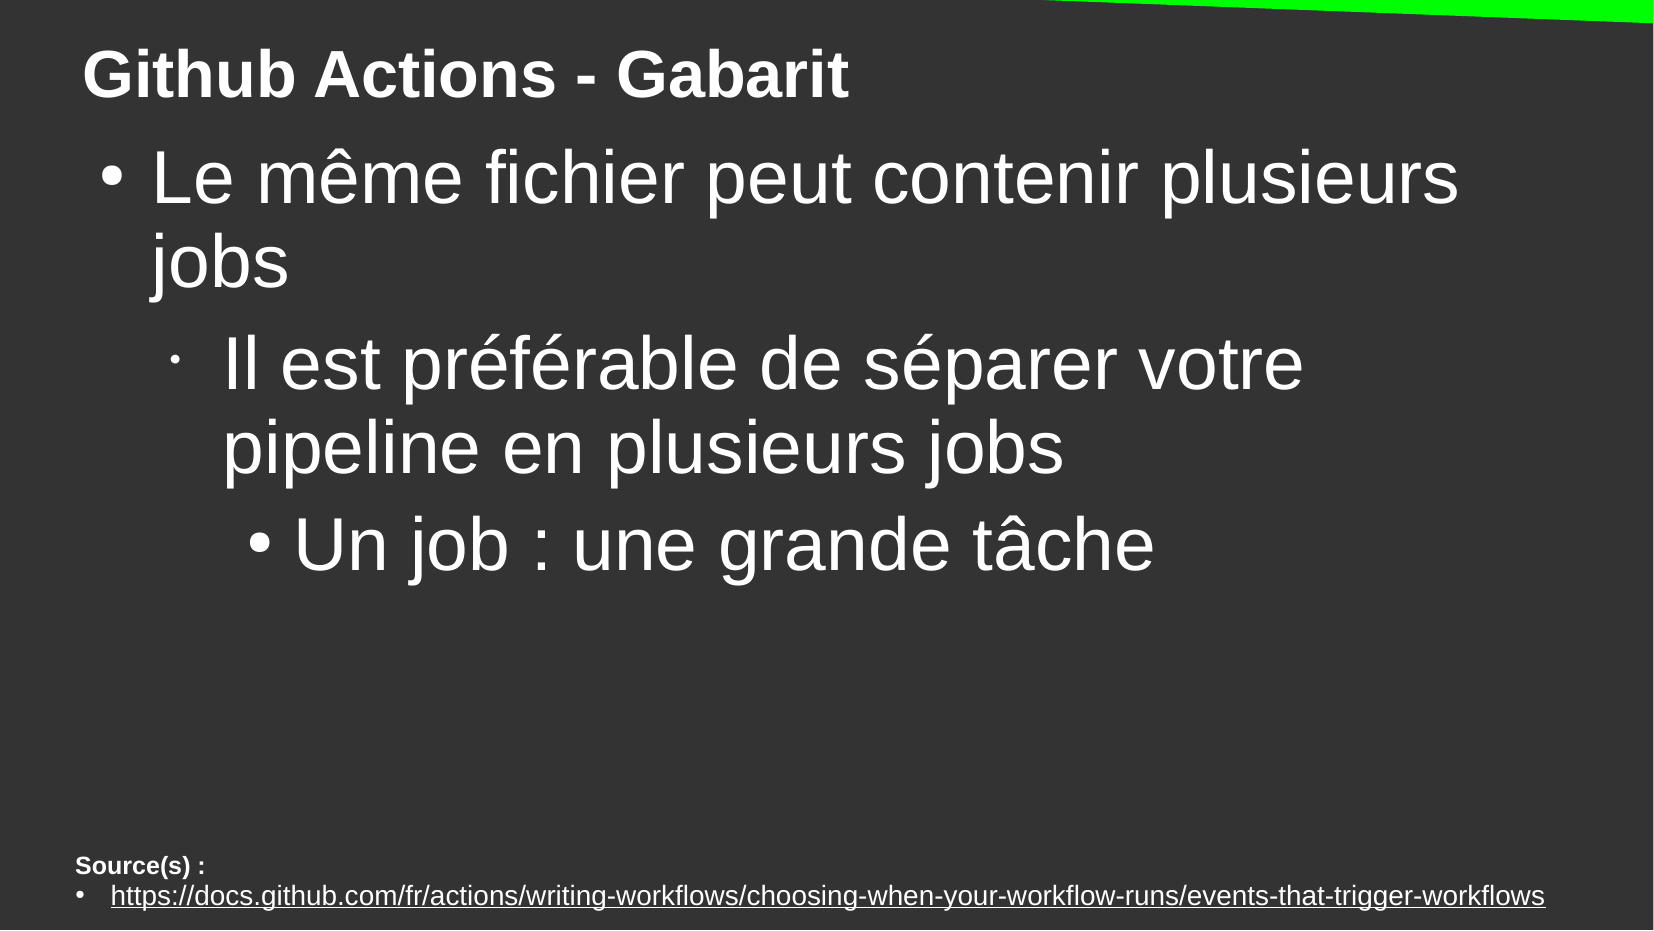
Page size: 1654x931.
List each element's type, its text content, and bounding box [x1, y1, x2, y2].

text_box [1042, 0, 1654, 24]
text_box Source(s) : https://docs.github.com/fr/actions/writing-workflows/choosing-when-your-workflow-runs/events-that-trigger-workflows [60, 844, 1607, 919]
list Le même fichier peut contenir plusieurs jobs Il est préférable de séparer votre pipeline en plusieurs jobs Un job : une grande tâche [80, 135, 1560, 686]
title Github Actions - Gabarit [82, 37, 1123, 119]
